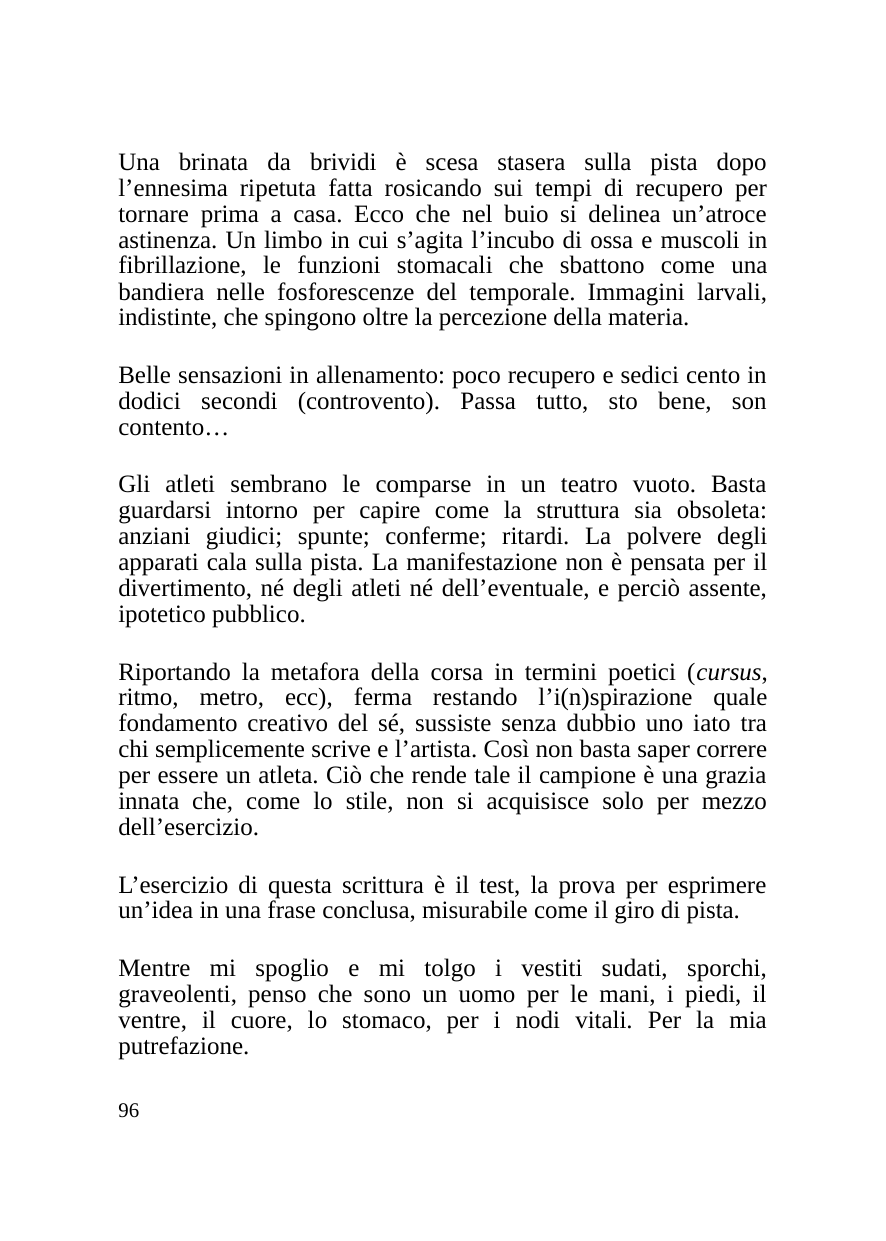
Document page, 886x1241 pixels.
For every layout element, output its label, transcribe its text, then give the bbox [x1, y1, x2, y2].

text Una brinata da brividi è scesa stasera sulla pista dopo l’ennesima ripetuta fatta rosicando sui tempi di recupero per tornare prima a casa. Ecco che nel buio si delinea un’atroce astinenza. Un limbo in cui s’agita l’incubo di ossa e muscoli in fibrillazione, le funzioni stomacali che sbattono come una bandiera nelle fosforescenze del temporale. Immagini larvali, indistinte, che spingono oltre la percezione della materia. [118, 147, 768, 331]
text L’esercizio di questa scrittura è il test, la prova per esprimere un’idea in una frase conclusa, misurabile come il giro di pista. [118, 870, 768, 924]
text Riportando la metafora della corsa in termini poetici (cursus, ritmo, metro, ecc), ferma restando l’i(n)spirazione quale fondamento creativo del sé, sussiste senza dubbio uno iato tra chi semplicemente scrive e l’artista. Così non basta saper correre per essere un atleta. Ciò che rende tale il campione è una grazia innata che, come lo stile, non si acquisisce solo per mezzo dell’esercizio. [118, 657, 768, 841]
text Gli atleti sembrano le comparse in un teatro vuoto. Basta guardarsi intorno per capire come la struttura sia obsoleta: anziani giudici; spunte; conferme; ritardi. La polvere degli apparati cala sulla pista. La manifestazione non è pensata per il divertimento, né degli atleti né dell’eventuale, e perciò assente, ipotetico pubblico. [118, 469, 768, 628]
text Mentre mi spoglio e mi tolgo i vestiti sudati, sporchi, graveolenti, penso che sono un uomo per le mani, i piedi, il ventre, il cuore, lo stomaco, per i nodi vitali. Per la mia putrefazione. [118, 953, 768, 1060]
text Belle sensazioni in allenamento: poco recupero e sedici cento in dodici secondi (controvento). Passa tutto, sto bene, son contento… [118, 360, 768, 441]
